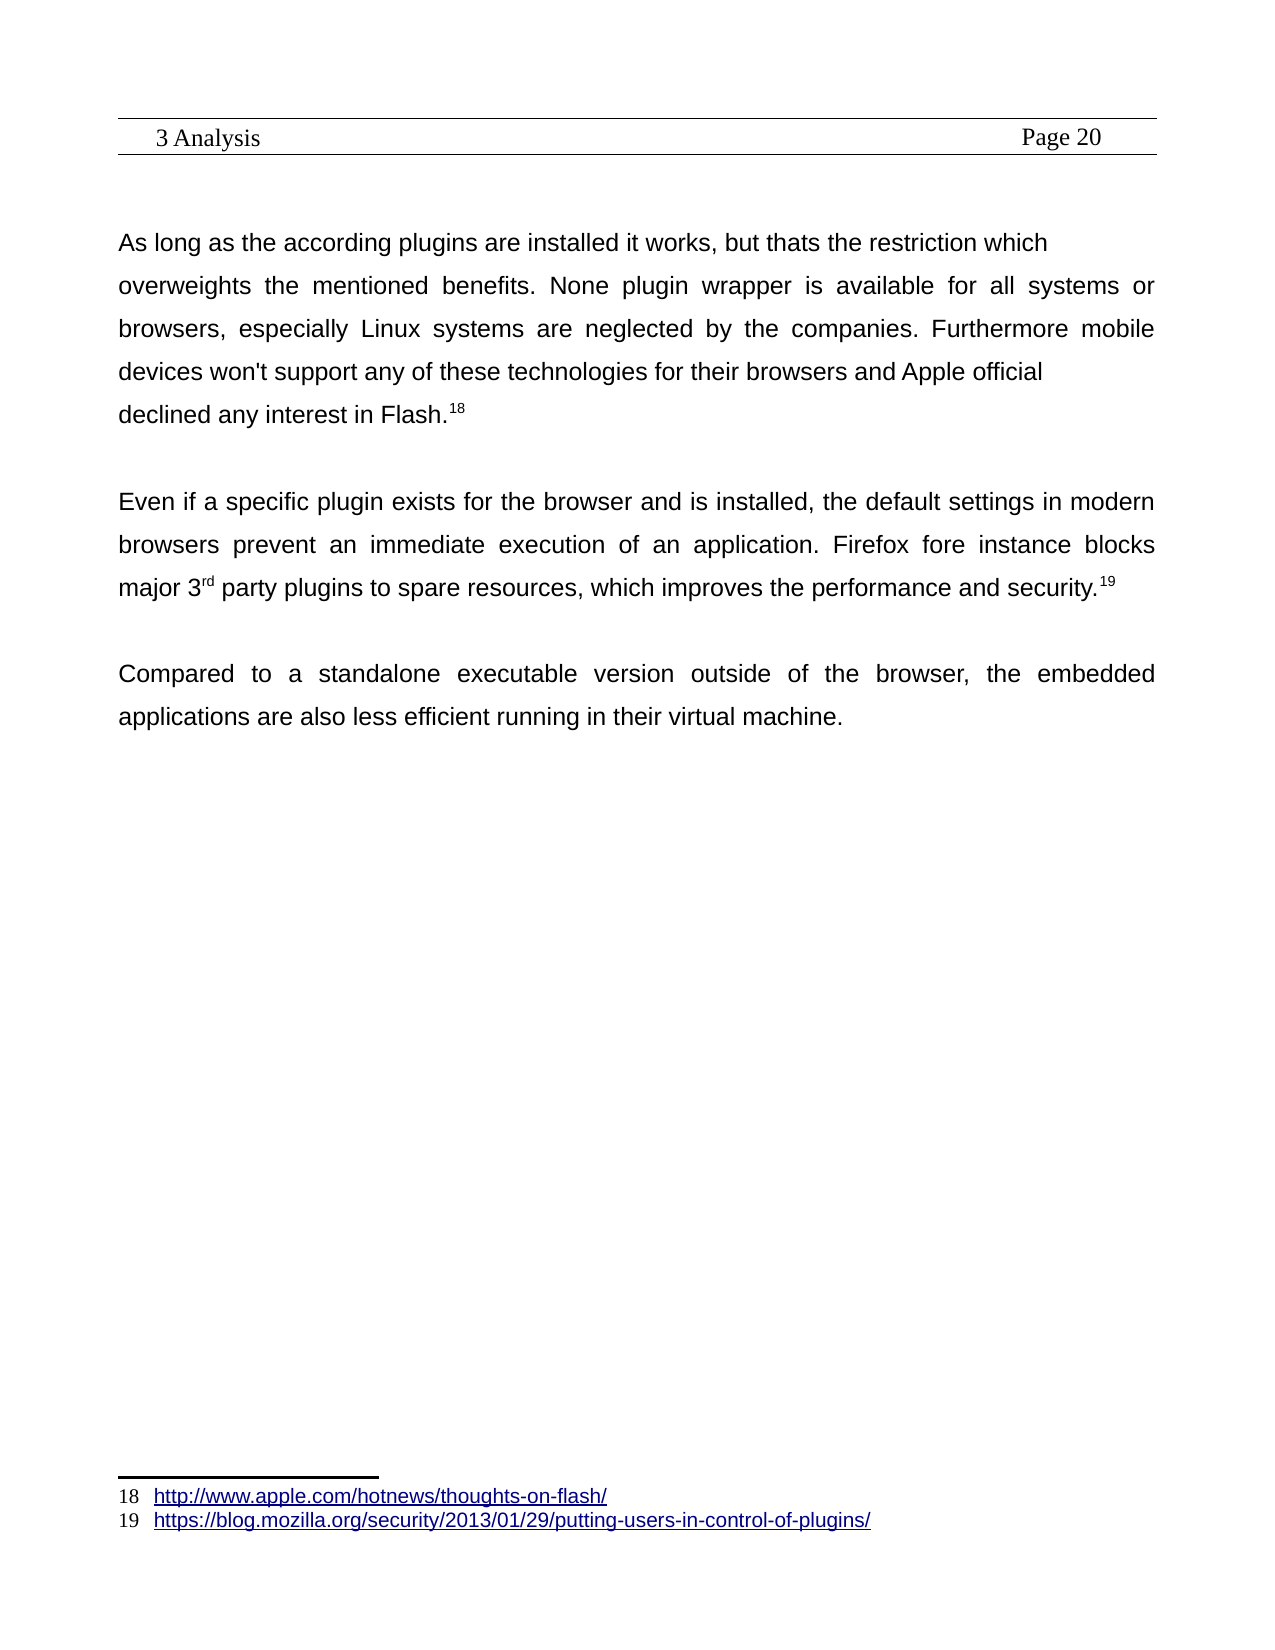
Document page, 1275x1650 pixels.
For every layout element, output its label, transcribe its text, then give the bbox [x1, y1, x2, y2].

text Compared to a standalone executable version outside of the browser, the embedded applications are also less efficient running in their virtual machine. [118, 659, 1157, 731]
text http://www.apple.com/hotnews/thoughts-on-flash/ [118, 1483, 1157, 1508]
text declined any interest in Flash. [118, 400, 1157, 429]
text Even if a specific plugin exists for the browser and is installed, the default settings in modern browsers prevent an immediate execution of an application. Firefox fore instance blocks major 3rd party plugins to spare resources, which improves the performance and security. [118, 486, 1157, 601]
text https://blog.mozilla.org/security/2013/01/29/putting-users-in-control-of-plugins/ [118, 1508, 1157, 1532]
text overweights the mentioned benefits. None plugin wrapper is available for all systems or browsers, especially Linux systems are neglected by the companies. Furthermore mobile devices won't support any of these technologies for their browsers and Apple official [118, 271, 1157, 386]
text As long as the according plugins are installed it works, but thats the restriction which [118, 228, 1157, 256]
